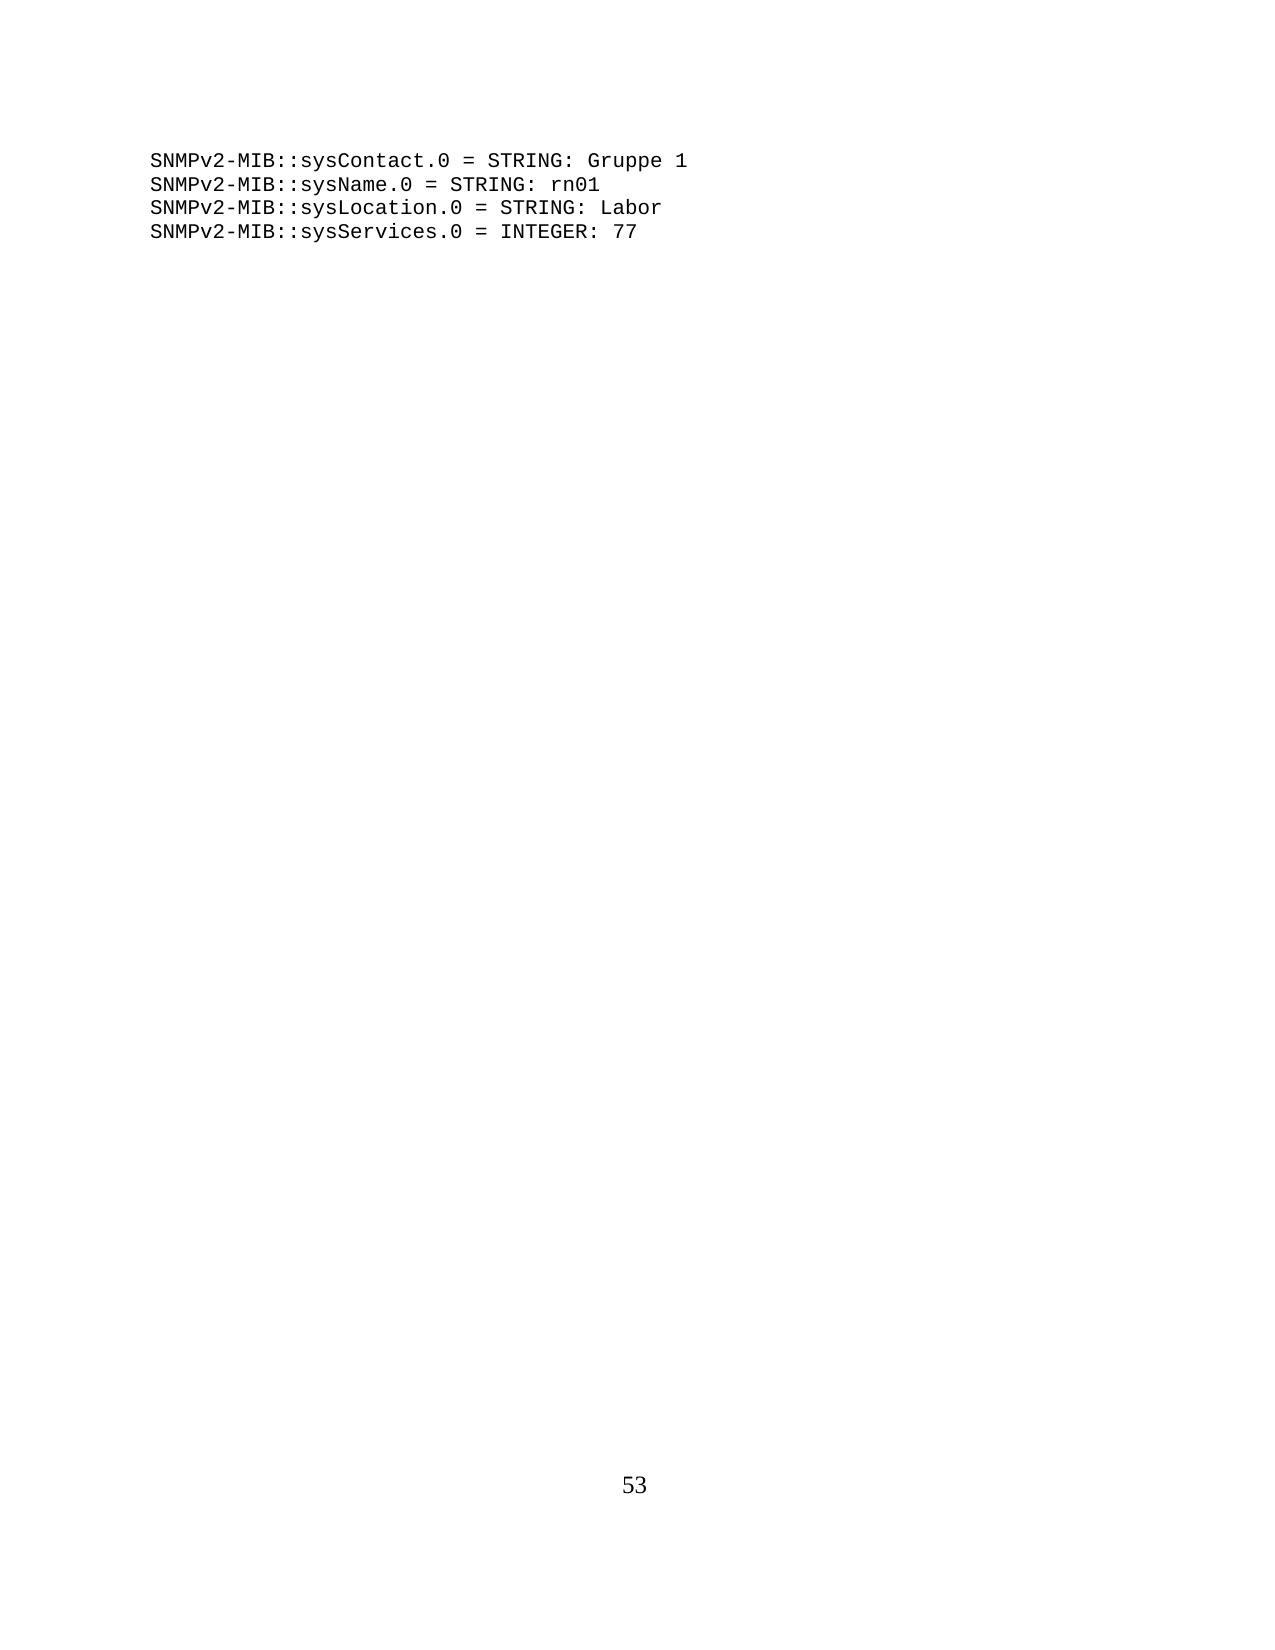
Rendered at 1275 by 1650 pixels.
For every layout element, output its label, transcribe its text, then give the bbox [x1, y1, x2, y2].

text SNMPv2-MIB::sysServices.0 = INTEGER: 77 [150, 221, 1125, 244]
text SNMPv2-MIB::sysName.0 = STRING: rn01 [150, 174, 1125, 197]
text SNMPv2-MIB::sysContact.0 = STRING: Gruppe 1 [150, 150, 1125, 174]
text SNMPv2-MIB::sysLocation.0 = STRING: Labor [150, 197, 1125, 221]
